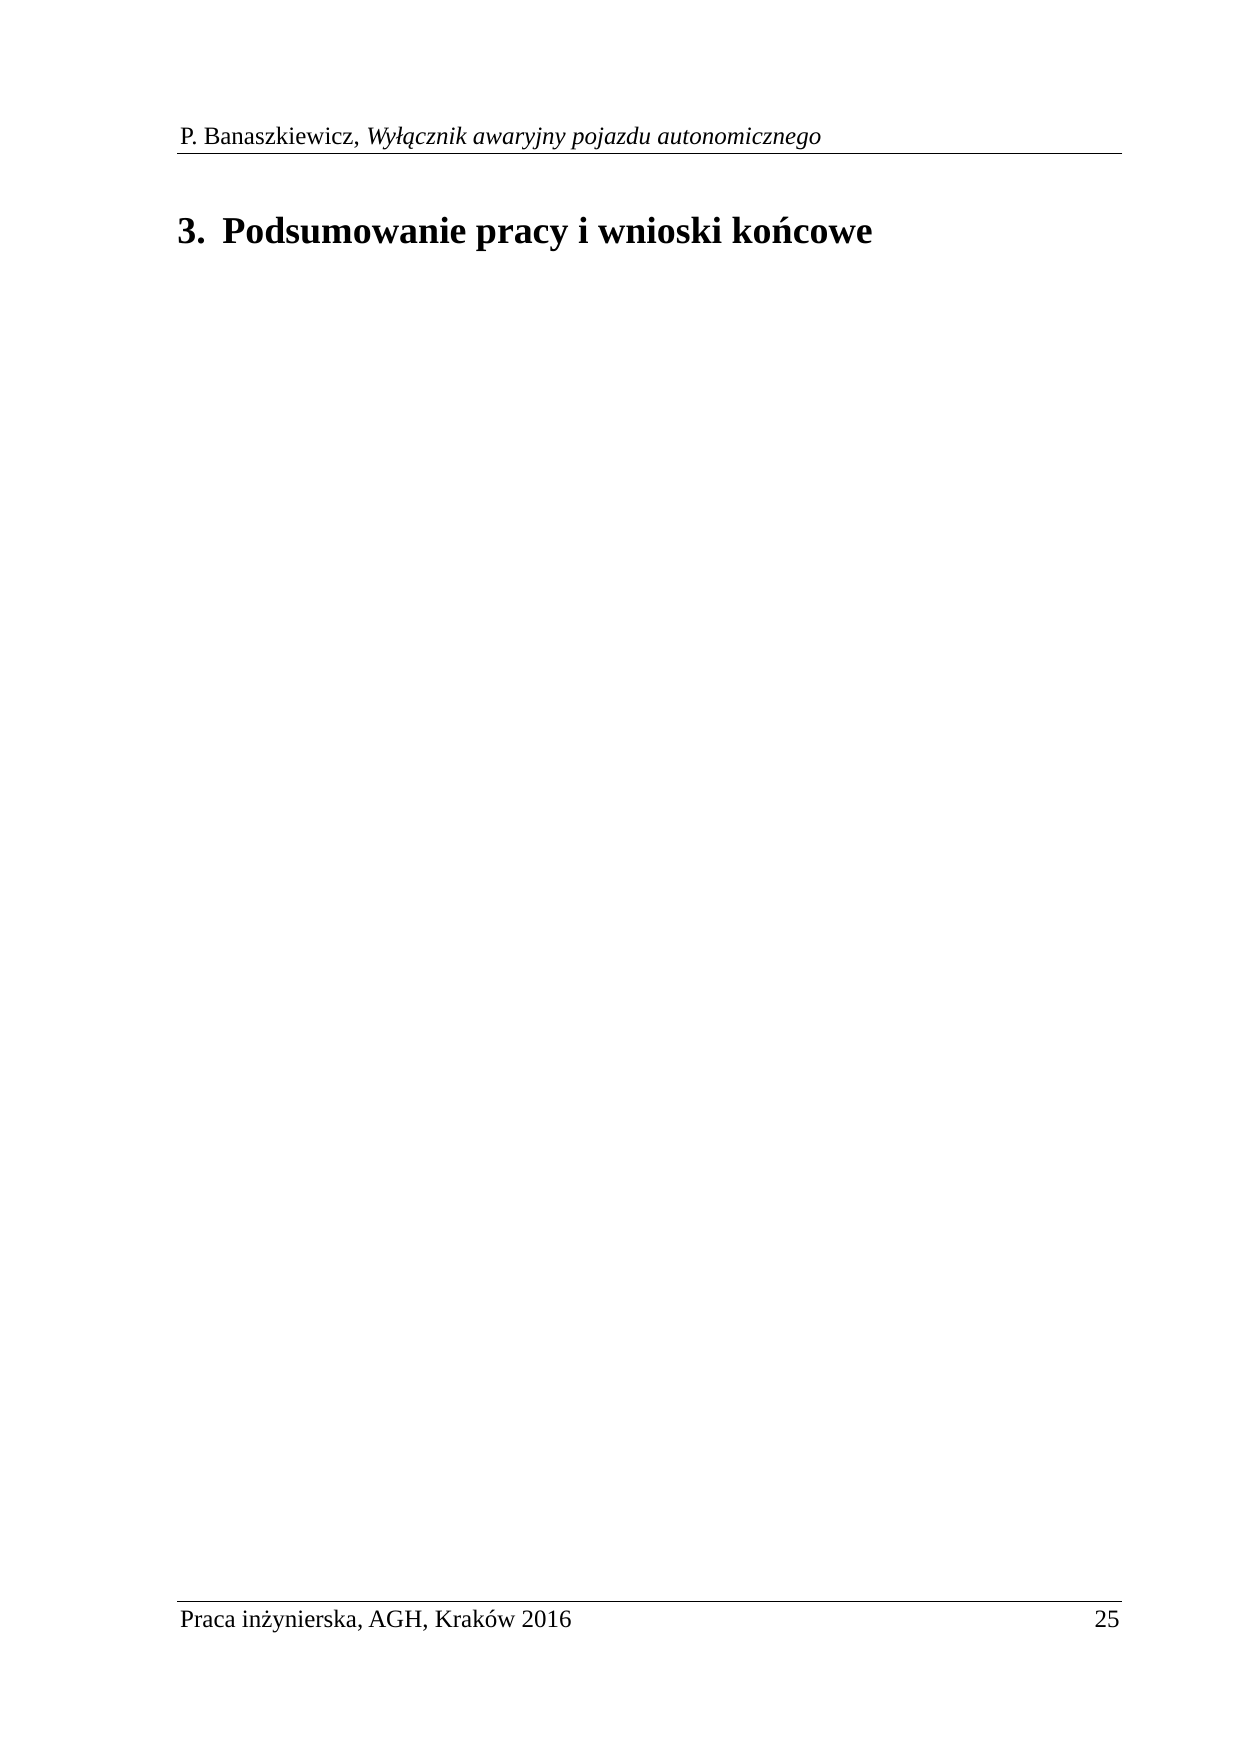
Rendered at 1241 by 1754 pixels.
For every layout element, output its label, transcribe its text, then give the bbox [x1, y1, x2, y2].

subtitle Podsumowanie pracy i wnioski końcowe [177, 208, 1122, 252]
